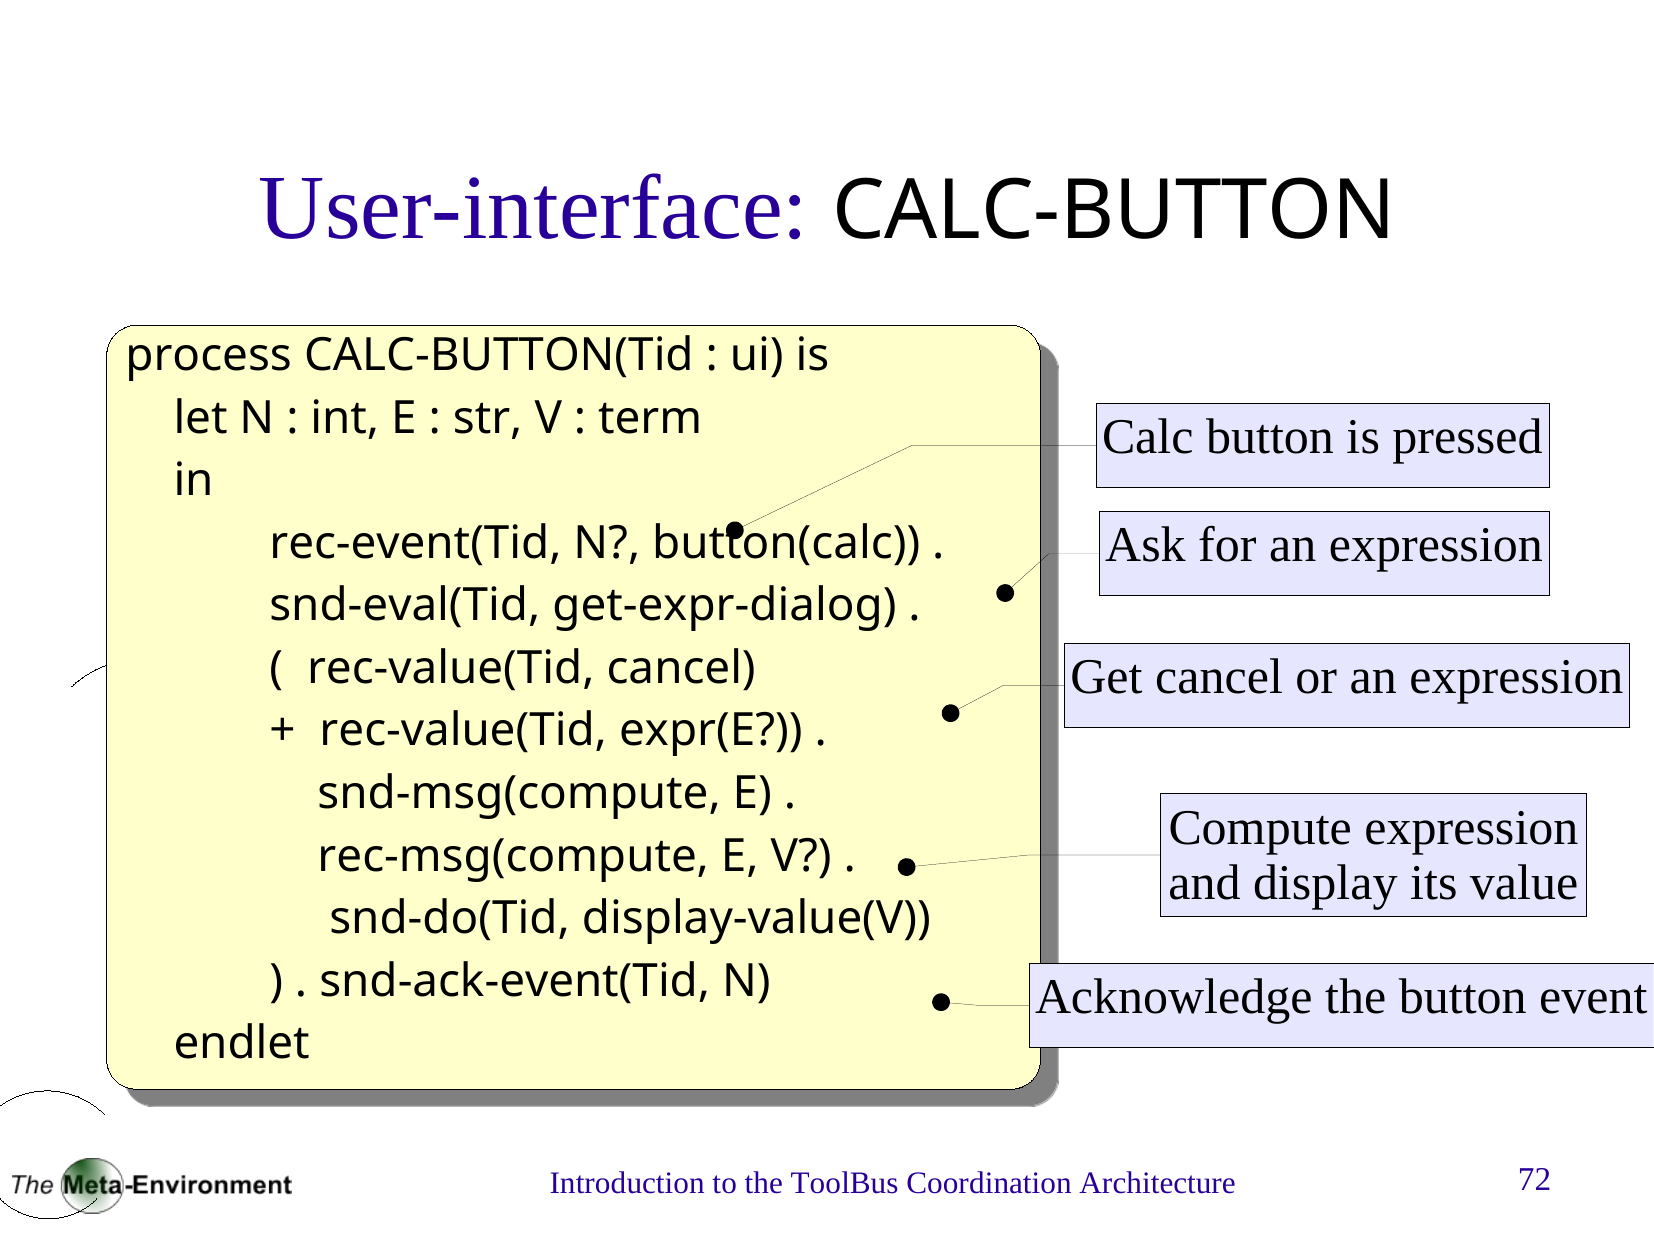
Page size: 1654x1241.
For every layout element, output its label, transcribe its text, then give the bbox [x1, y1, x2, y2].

text_box Ask for an expression [1099, 511, 1550, 596]
picture [12, 1158, 292, 1214]
text_box Calc button is pressed [1096, 403, 1550, 488]
text_box process CALC-BUTTON(Tid : ui) is let N : int, E : str, V : term in rec-event(Tid, N?, button(calc)) . snd-eval(Tid, get-expr-dialog) . ( rec-value(Tid, cancel) + rec-value(Tid, expr(E?)) . snd-msg(compute, E) . rec-msg(compute, E, V?) . snd-do(Tid, display-value(V)) ) . snd-ack-event(Tid, N) endlet [125, 321, 1146, 1098]
text_box Get cancel or an expression [1064, 643, 1630, 728]
text_box Acknowledge the button event [1029, 963, 1654, 1048]
text_box Compute expression and display its value [1160, 793, 1587, 917]
text_box [106, 327, 125, 1087]
title User-interface: CALC-BUTTON [121, 102, 1534, 311]
